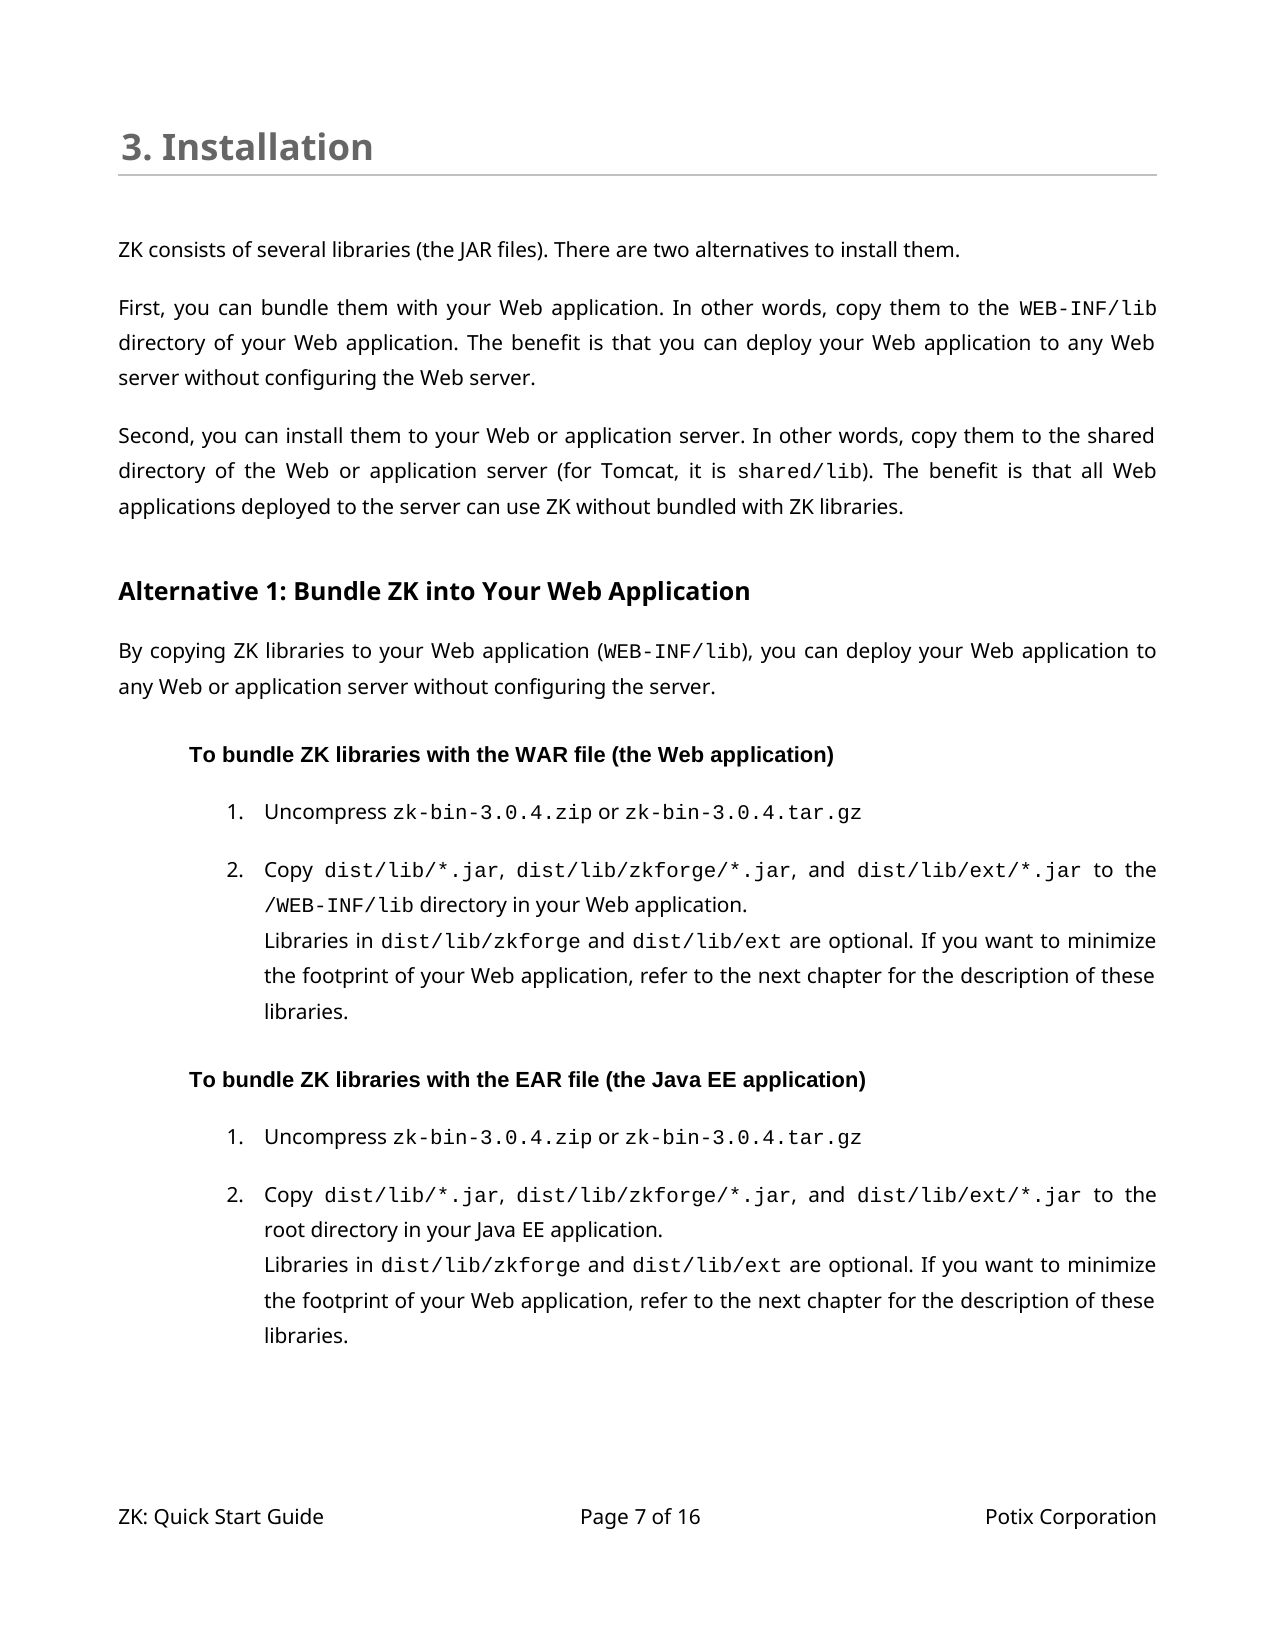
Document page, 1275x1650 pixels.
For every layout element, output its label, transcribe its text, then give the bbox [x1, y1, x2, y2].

subtitle 3. Installation [118, 118, 1157, 174]
text By copying ZK libraries to your Web application (WEB-INF/lib), you can deploy your Web application to any Web or application server without configuring the server. [118, 637, 1157, 700]
text ZK consists of several libraries (the JAR files). There are two alternatives to install them. [118, 235, 1157, 263]
list Uncompress zk-bin-3.0.4.zip or zk-bin-3.0.4.tar.gz [226, 1122, 1157, 1150]
subtitle To bundle ZK libraries with the EAR file (the Java EE application) [189, 1068, 1157, 1092]
text Second, you can install them to your Web or application server. In other words, copy them to the shared directory of the Web or application server (for Tomcat, it is shared/lib). The benefit is that all Web applications deployed to the server can use ZK without bundled with ZK libraries. [118, 421, 1157, 520]
list Uncompress zk-bin-3.0.4.zip or zk-bin-3.0.4.tar.gz [226, 797, 1157, 826]
list Copy dist/lib/*.jar, dist/lib/zkforge/*.jar, and dist/lib/ext/*.jar to the root directory in your Java EE application. Libraries in dist/lib/zkforge and dist/lib/ext are optional. If you want to minimize the footprint of your Web application, refer to the next chapter for the description of these libraries. [226, 1180, 1157, 1349]
list Copy dist/lib/*.jar, dist/lib/zkforge/*.jar, and dist/lib/ext/*.jar to the /WEB-INF/lib directory in your Web application. Libraries in dist/lib/zkforge and dist/lib/ext are optional. If you want to minimize the footprint of your Web application, refer to the next chapter for the description of these libraries. [226, 855, 1157, 1025]
subtitle Alternative 1: Bundle ZK into Your Web Application [118, 573, 1157, 607]
subtitle To bundle ZK libraries with the WAR file (the Web application) [189, 743, 1157, 768]
text First, you can bundle them with your Web application. In other words, copy them to the WEB-INF/lib directory of your Web application. The benefit is that you can deploy your Web application to any Web server without configuring the Web server. [118, 293, 1157, 392]
